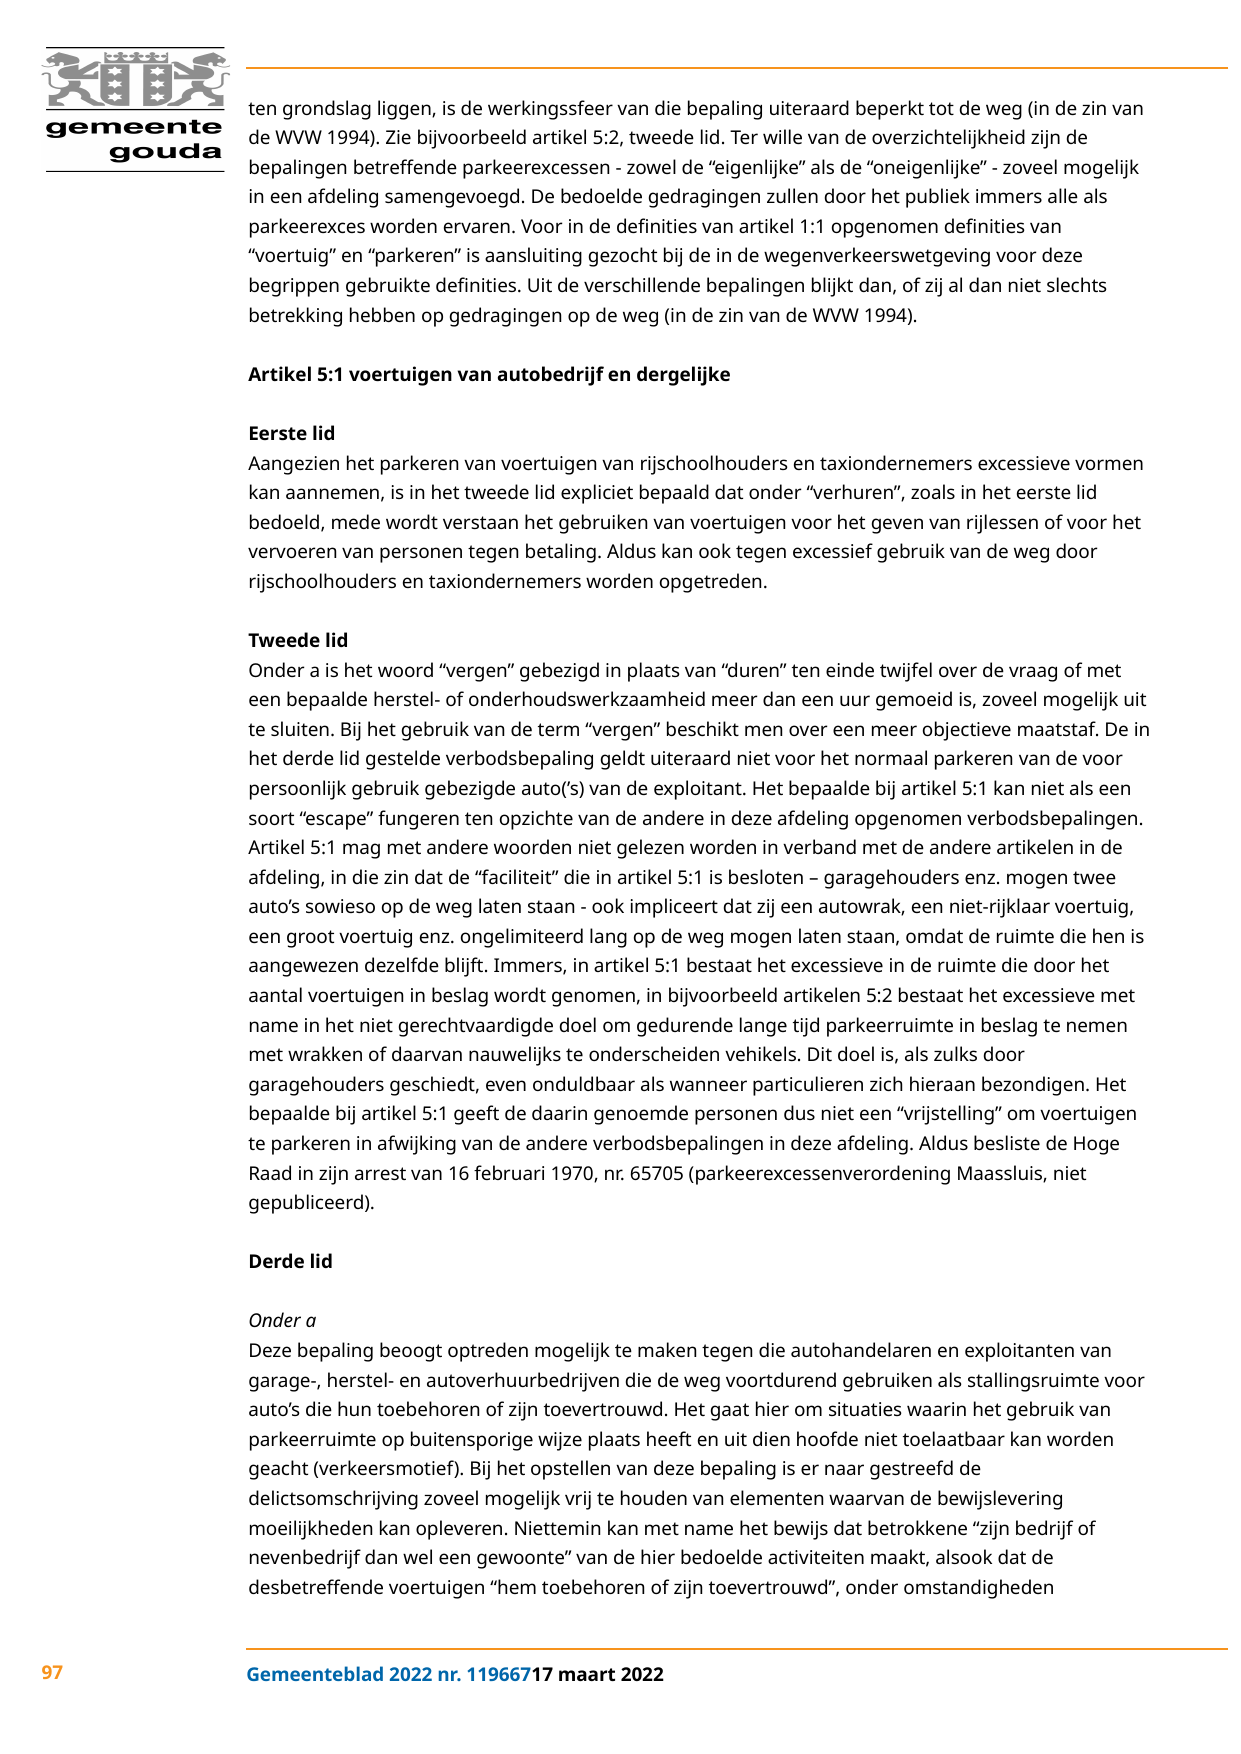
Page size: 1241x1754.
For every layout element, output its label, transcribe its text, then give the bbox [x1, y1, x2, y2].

text Eerste lid [248, 420, 1152, 446]
text Tweede lid [248, 627, 1152, 653]
text Derde lid [248, 1248, 1152, 1274]
text Onder a is het woord “vergen” gebezigd in plaats van “duren” ten einde twijfel over de vraag of met een bepaalde herstel- of onderhoudswerkzaamheid meer dan een uur gemoeid is, zoveel mogelijk uit te sluiten. Bij het gebruik van de term “vergen” beschikt men over een meer objectieve maatstaf. De in het derde lid gestelde verbodsbepaling geldt uiteraard niet voor het normaal parkeren van de voor persoonlijk gebruik gebezigde auto(’s) van de exploitant. Het bepaalde bij artikel 5:1 kan niet als een soort “escape” fungeren ten opzichte van de andere in deze afdeling opgenomen verbodsbepalingen. Artikel 5:1 mag met andere woorden niet gelezen worden in verband met de andere artikelen in de afdeling, in die zin dat de “faciliteit” die in artikel 5:1 is besloten – garagehouders enz. mogen twee auto’s sowieso op de weg laten staan - ook impliceert dat zij een autowrak, een niet-rijklaar voertuig, een groot voertuig enz. ongelimiteerd lang op de weg mogen laten staan, omdat de ruimte die hen is aangewezen dezelfde blijft. Immers, in artikel 5:1 bestaat het excessieve in de ruimte die door het aantal voertuigen in beslag wordt genomen, in bijvoorbeeld artikelen 5:2 bestaat het excessieve met name in het niet gerechtvaardigde doel om gedurende lange tijd parkeerruimte in beslag te nemen met wrakken of daarvan nauwelijks te onderscheiden vehikels. Dit doel is, als zulks door garagehouders geschiedt, even onduldbaar als wanneer particulieren zich hieraan bezondigen. Het bepaalde bij artikel 5:1 geeft de daarin genoemde personen dus niet een “vrijstelling” om voertuigen te parkeren in afwijking van de andere verbodsbepalingen in deze afdeling. Aldus besliste de Hoge Raad in zijn arrest van 16 februari 1970, nr. 65705 (parkeerexcessenverordening Maassluis, niet gepubliceerd). [248, 657, 1152, 1215]
text Aangezien het parkeren van voertuigen van rijschoolhouders en taxiondernemers excessieve vormen kan aannemen, is in het tweede lid expliciet bepaald dat onder “verhuren”, zoals in het eerste lid bedoeld, mede wordt verstaan het gebruiken van voertuigen voor het geven van rijlessen of voor het vervoeren van personen tegen betaling. Aldus kan ook tegen excessief gebruik van de weg door rijschoolhouders en taxiondernemers worden opgetreden. [248, 450, 1152, 594]
text Deze bepaling beoogt optreden mogelijk te maken tegen die autohandelaren en exploitanten van garage-, herstel- en autoverhuurbedrijven die de weg voortdurend gebruiken als stallingsruimte voor auto’s die hun toebehoren of zijn toevertrouwd. Het gaat hier om situaties waarin het gebruik van parkeerruimte op buitensporige wijze plaats heeft en uit dien hoofde niet toelaatbaar kan worden geacht (verkeersmotief). Bij het opstellen van deze bepaling is er naar gestreefd de delictsomschrijving zoveel mogelijk vrij te houden van elementen waarvan de bewijslevering moeilijkheden kan opleveren. Niettemin kan met name het bewijs dat betrokkene “zijn bedrijf of nevenbedrijf dan wel een gewoonte” van de hier bedoelde activiteiten maakt, alsook dat de desbetreffende voertuigen “hem toebehoren of zijn toevertrouwd”, onder omstandigheden [248, 1337, 1152, 1600]
text Onder a [248, 1308, 1152, 1333]
text ten grondslag liggen, is de werkingssfeer van die bepaling uiteraard beperkt tot de weg (in de zin van de WVW 1994). Zie bijvoorbeeld artikel 5:2, tweede lid. Ter wille van de overzichtelijkheid zijn de bepalingen betreffende parkeerexcessen - zowel de “eigenlijke” als de “oneigenlijke” - zoveel mogelijk in een afdeling samengevoegd. De bedoelde gedragingen zullen door het publiek immers alle als parkeerexces worden ervaren. Voor in de definities van artikel 1:1 opgenomen definities van “voertuig” en “parkeren” is aansluiting gezocht bij de in de wegenverkeerswetgeving voor deze begrippen gebruikte definities. Uit de verschillende bepalingen blijkt dan, of zij al dan niet slechts betrekking hebben op gedragingen op de weg (in de zin van de WVW 1994). [248, 95, 1152, 328]
text Artikel 5:1 voertuigen van autobedrijf en dergelijke [248, 361, 1152, 387]
picture [41, 47, 231, 172]
